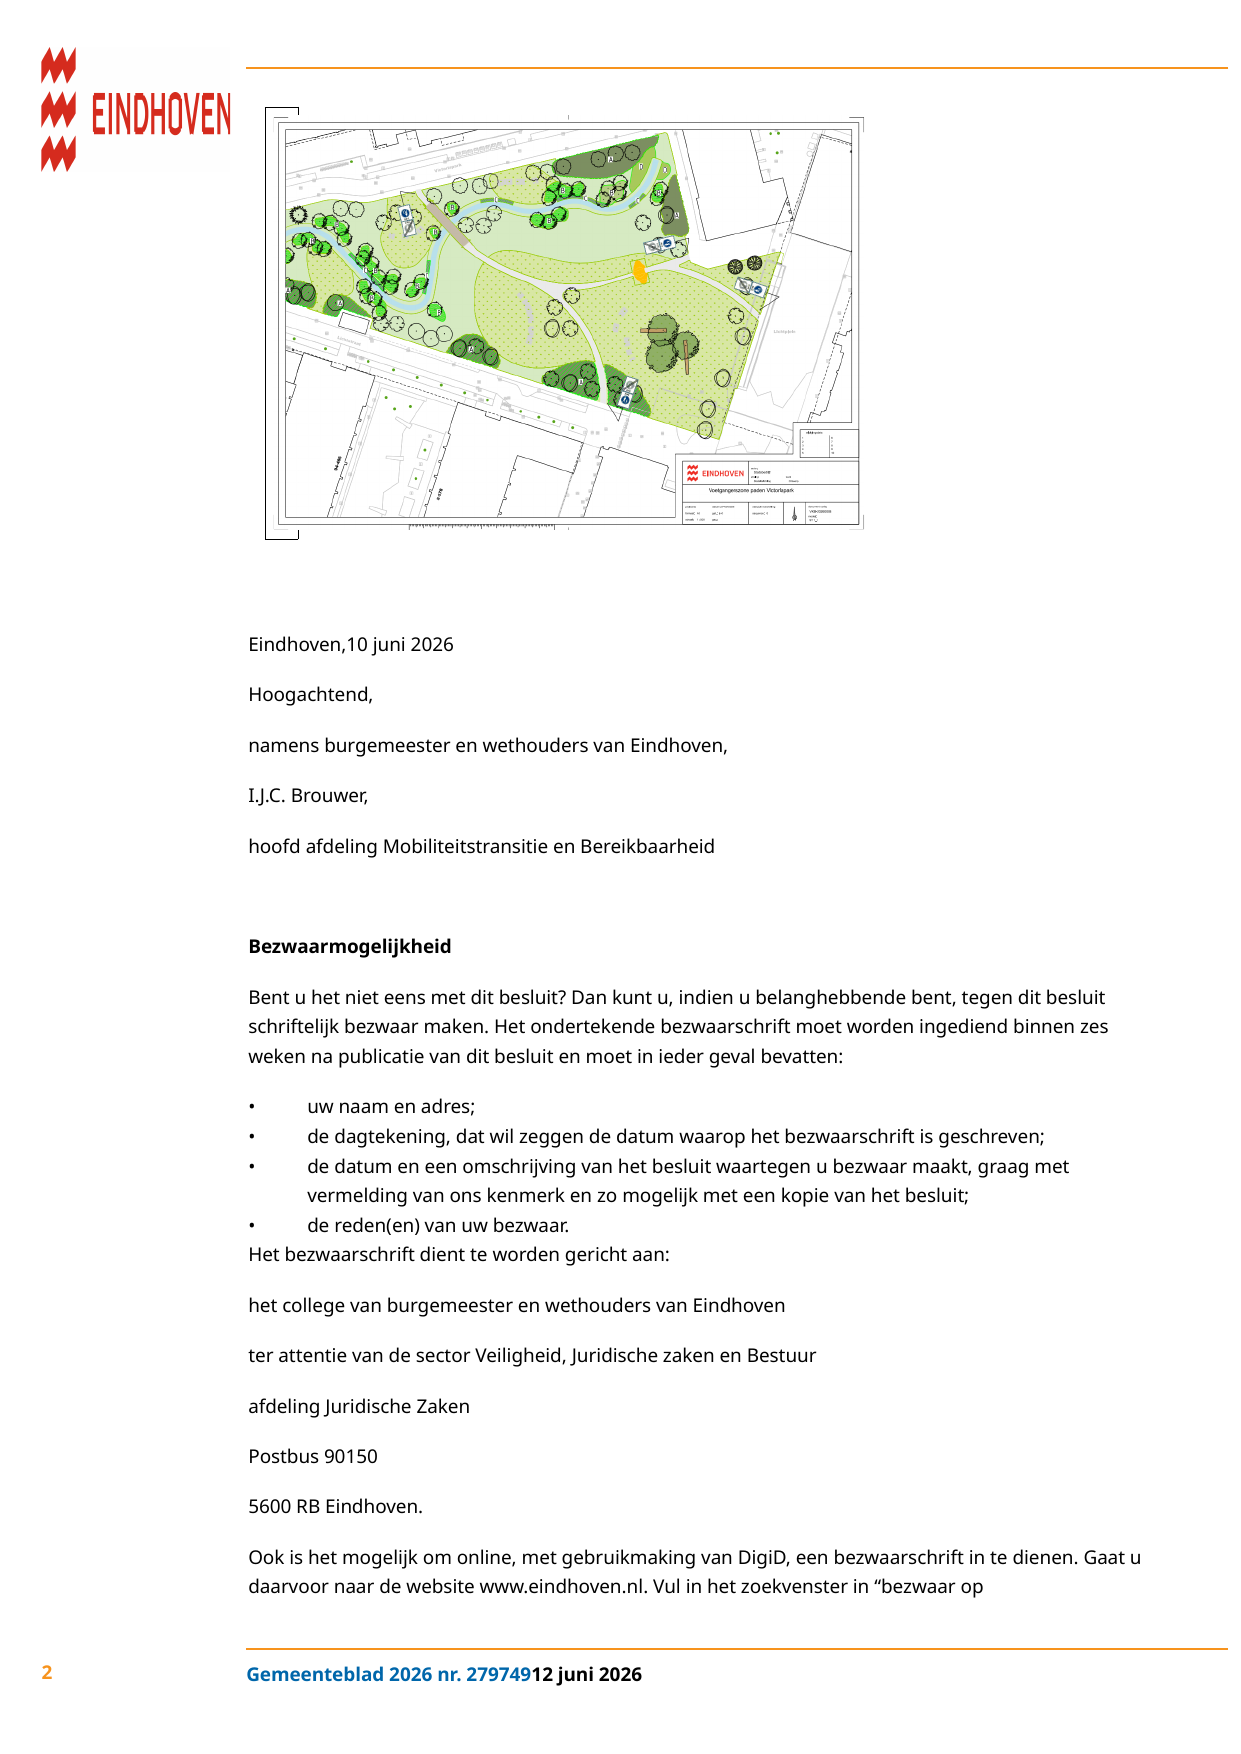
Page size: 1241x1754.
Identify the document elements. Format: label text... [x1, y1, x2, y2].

list de dagtekening, dat wil zeggen de datum waarop het bezwaarschrift is geschreven; [248, 1123, 1152, 1149]
text Postbus 90150 [248, 1443, 1152, 1469]
text hoofd afdeling Mobiliteitstransitie en Bereikbaarheid [248, 833, 1152, 858]
text Bezwaarmogelijkheid [248, 934, 1152, 959]
text Het bezwaarschrift dient te worden gericht aan: [248, 1242, 1152, 1267]
list de reden(en) van uw bezwaar. [248, 1212, 1152, 1238]
text I.J.C. Brouwer, [248, 782, 1152, 808]
text afdeling Juridische Zaken [248, 1393, 1152, 1418]
text Ook is het mogelijk om online, met gebruikmaking van DigiD, een bezwaarschrift in te dienen. Gaat u daarvoor naar de website www.eindhoven.nl. Vul in het zoekvenster in “bezwaar op [248, 1544, 1152, 1599]
picture [41, 47, 231, 172]
text Hoogachtend, [248, 682, 1152, 707]
picture [273, 115, 865, 530]
text Eindhoven,10 juni 2026 [248, 631, 1152, 657]
text Bent u het niet eens met dit besluit? Dan kunt u, indien u belanghebbende bent, tegen dit besluit schriftelijk bezwaar maken. Het ondertekende bezwaarschrift moet worden ingediend binnen zes weken na publicatie van dit besluit en moet in ieder geval bevatten: [248, 984, 1152, 1069]
list uw naam en adres; [248, 1094, 1152, 1119]
list de datum en een omschrijving van het besluit waartegen u bezwaar maakt, graag met vermelding van ons kenmerk en zo mogelijk met een kopie van het besluit; [248, 1153, 1152, 1208]
text het college van burgemeester en wethouders van Eindhoven [248, 1292, 1152, 1318]
text 5600 RB Eindhoven. [248, 1494, 1152, 1519]
text ter attentie van de sector Veiligheid, Juridische zaken en Bestuur [248, 1342, 1152, 1368]
text namens burgemeester en wethouders van Eindhoven, [248, 732, 1152, 758]
